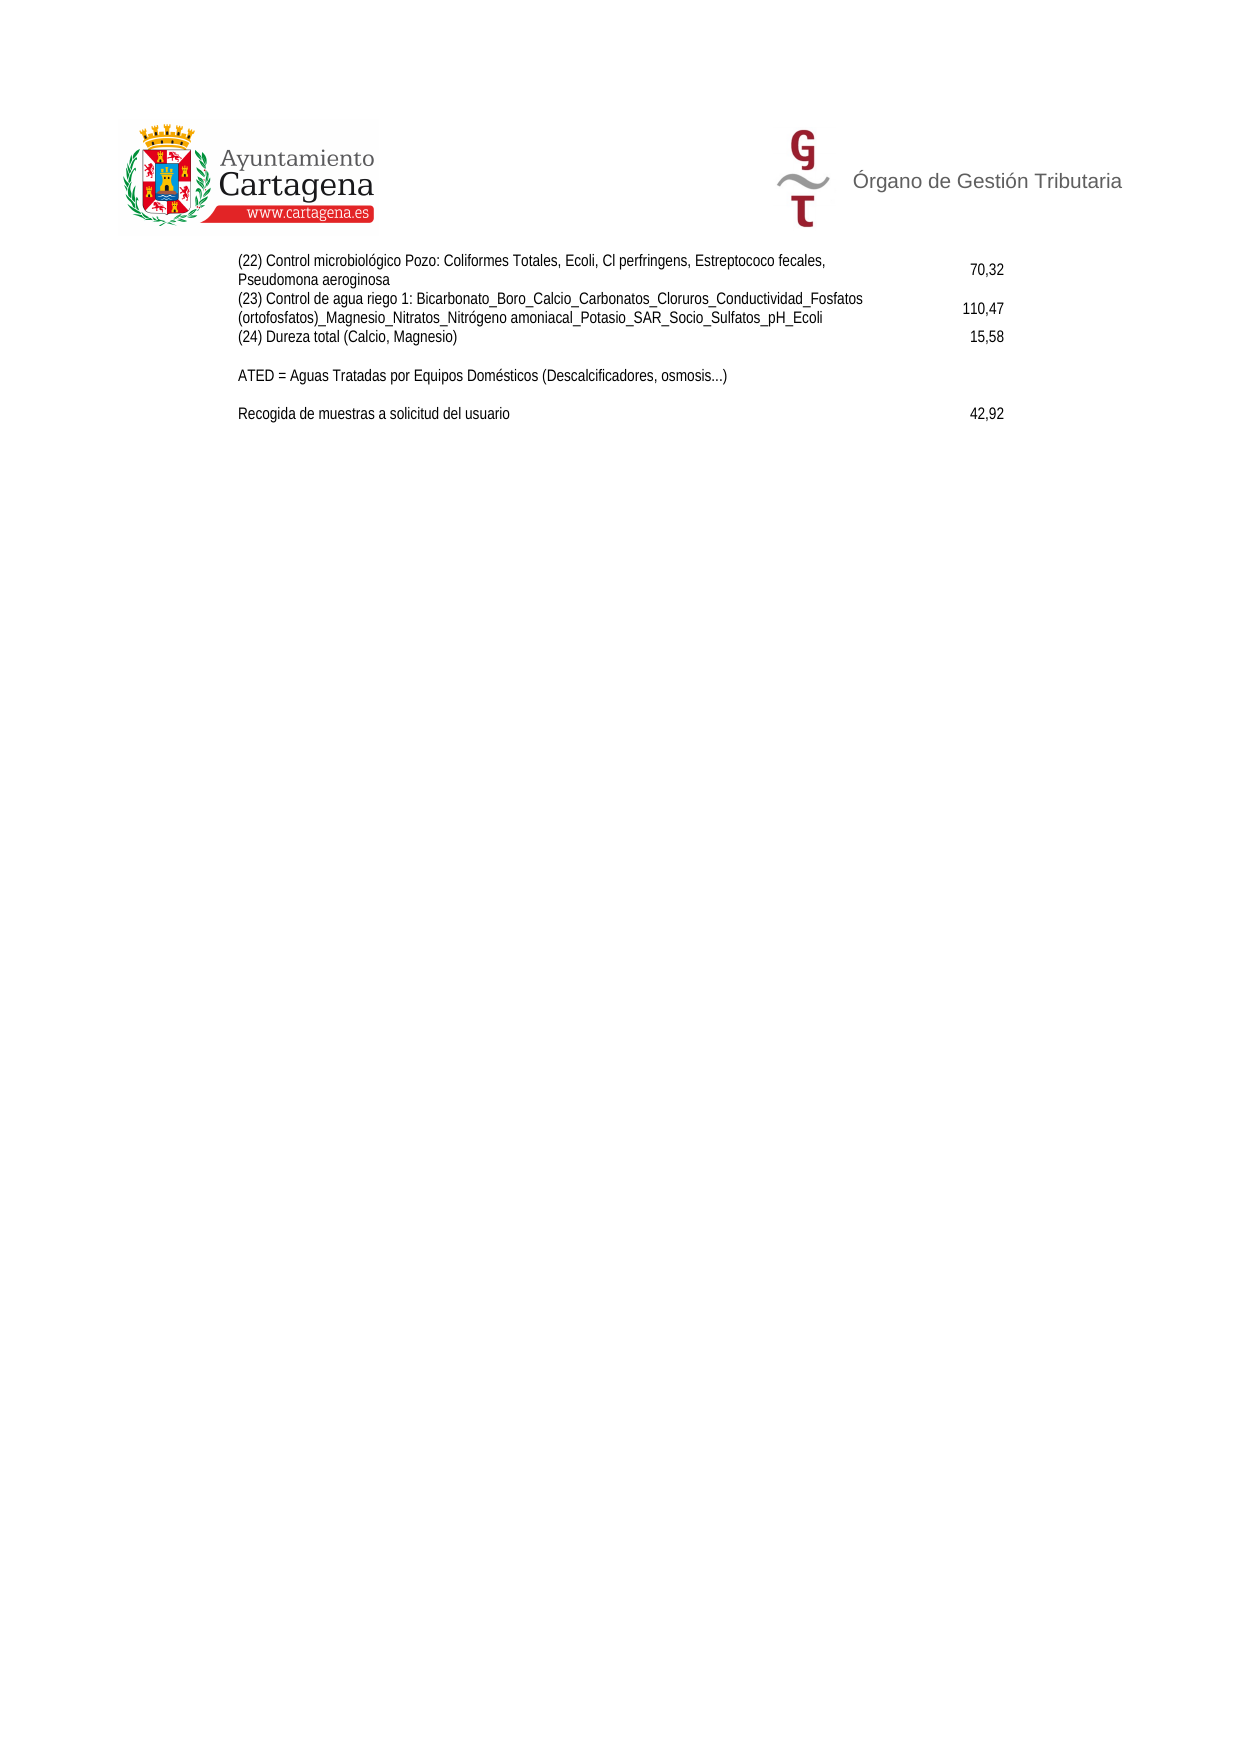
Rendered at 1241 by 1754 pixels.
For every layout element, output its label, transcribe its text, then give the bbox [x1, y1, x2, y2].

table_cell [231, 346, 906, 366]
table_cell [906, 366, 1011, 385]
table_cell [906, 385, 1011, 404]
table_cell (23) Control de agua riego 1: Bicarbonato_Boro_Calcio_Carbonatos_Cloruros_Conductividad_Fosfatos (ortofosfatos)_Magnesio_Nitratos_Nitrógeno amoniacal_Potasio_SAR_Socio_Sulfatos_pH_Ecoli [231, 289, 906, 327]
table_cell (24) Dureza total (Calcio, Magnesio) [231, 327, 906, 346]
table_cell [111, 346, 231, 366]
table_cell [111, 385, 231, 404]
table_cell [111, 366, 231, 385]
table_cell 110,47 [906, 289, 1011, 327]
table_cell [231, 423, 906, 442]
table_cell 15,58 [906, 327, 1011, 346]
table_cell [906, 423, 1011, 442]
table_cell Recogida de muestras a solicitud del usuario [231, 404, 906, 423]
table_cell [111, 327, 231, 346]
table_cell (22) Control microbiológico Pozo: Coliformes Totales, Ecoli, Cl perfringens, Estreptococo fecales, Pseudomona aeroginosa [231, 251, 906, 289]
table_cell [231, 385, 906, 404]
table_cell 42,92 [906, 404, 1011, 423]
table_cell [906, 346, 1011, 366]
table_cell 70,32 [906, 251, 1011, 289]
picture [117, 119, 379, 236]
table_cell [111, 423, 231, 442]
table_cell [111, 289, 231, 327]
table_cell [111, 251, 231, 289]
table_cell ATED = Aguas Tratadas por Equipos Domésticos (Descalcificadores, osmosis...) [231, 366, 906, 385]
table_cell [111, 404, 231, 423]
